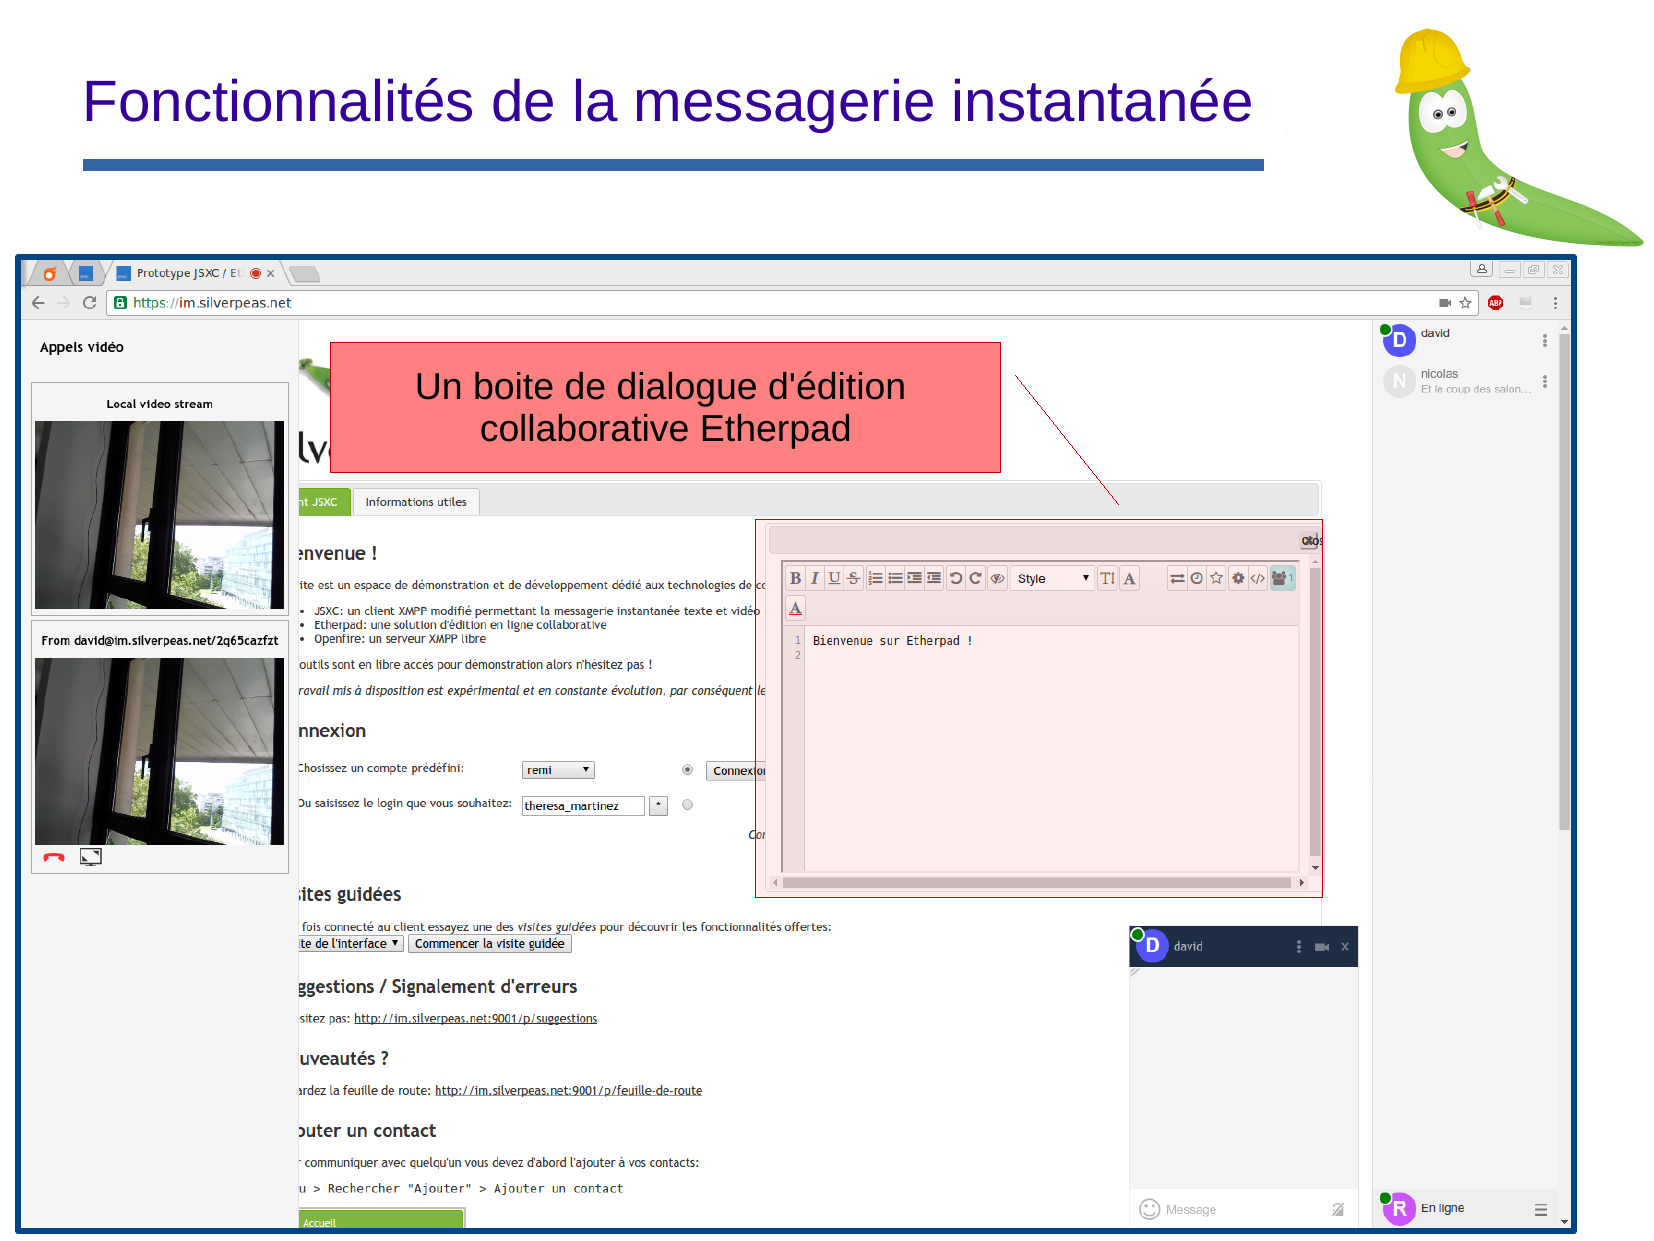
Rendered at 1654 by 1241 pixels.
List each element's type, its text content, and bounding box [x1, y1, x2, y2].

picture [21, 259, 1571, 1229]
title Fonctionnalités de la messagerie instantanée [82, 49, 1264, 154]
picture [1286, 23, 1647, 248]
text_box Un boite de dialogue d'édition collaborative Etherpad [331, 342, 1001, 472]
text_box [755, 519, 1323, 898]
